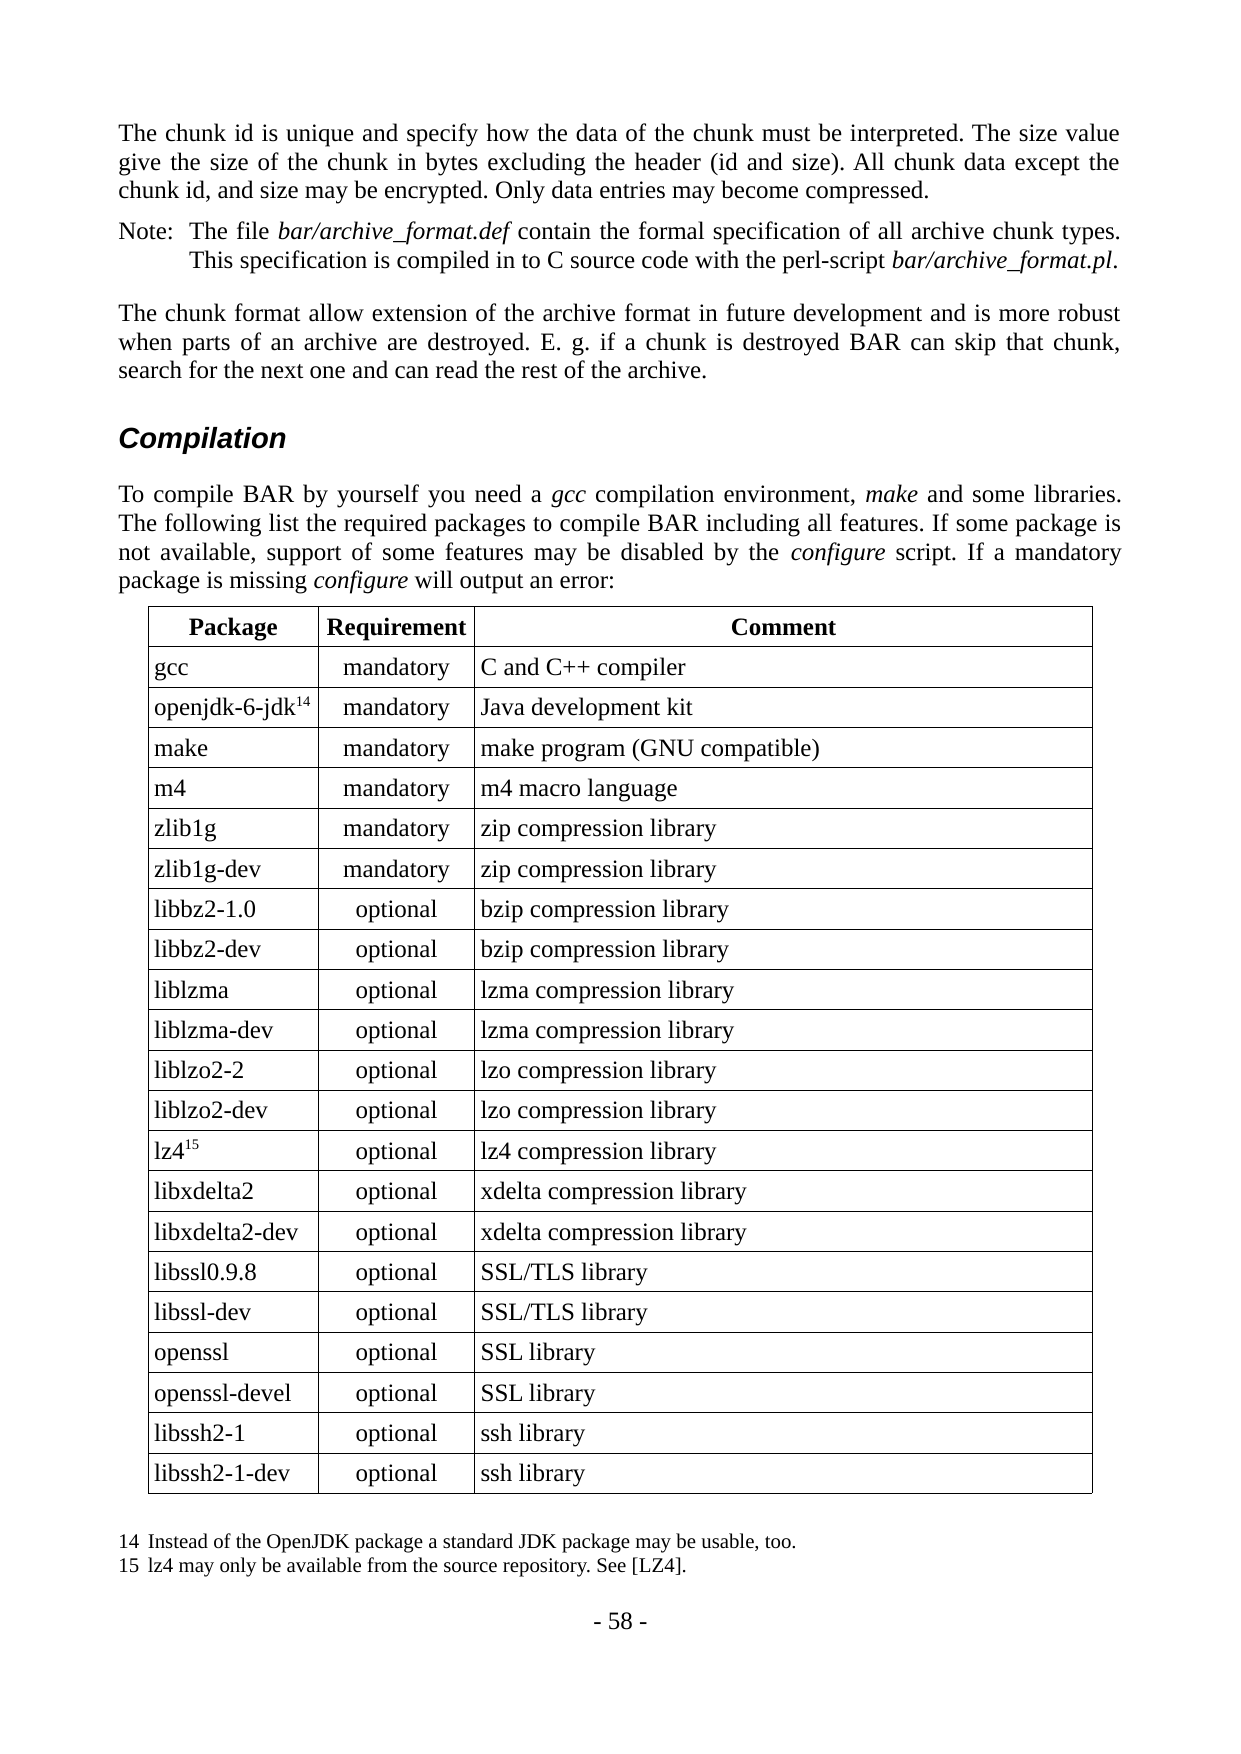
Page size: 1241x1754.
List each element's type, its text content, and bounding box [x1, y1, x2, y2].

table_cell m4 macro language [475, 768, 1092, 808]
table_cell mandatory [319, 849, 474, 888]
table_cell zlib1g-dev [149, 849, 318, 888]
text The chunk format allow extension of the archive format in future development and is more robust when parts of an archive are destroyed. E. g. if a chunk is destroyed BAR can skip that chunk, search for the next one and can read the rest of the archive. [118, 298, 1122, 384]
table_cell C and C++ compiler [475, 647, 1092, 687]
table_cell lzma compression library [475, 1010, 1092, 1049]
table_cell m4 [149, 768, 318, 808]
table_cell optional [319, 1010, 474, 1049]
table_header Package [149, 607, 318, 646]
table_cell optional [319, 1091, 474, 1130]
table_cell Java development kit [475, 688, 1092, 727]
table_cell optional [319, 1212, 474, 1251]
table_cell libbz2-dev [149, 930, 318, 969]
table_cell zlib1g [149, 809, 318, 848]
table_cell zip compression library [475, 809, 1092, 848]
table_cell zip compression library [475, 849, 1092, 888]
table_cell bzip compression library [475, 930, 1092, 969]
table_cell lz4 [149, 1131, 318, 1170]
table_cell mandatory [319, 768, 474, 808]
table_header Requirement [319, 607, 474, 646]
table_cell mandatory [319, 647, 474, 687]
table_cell optional [319, 1171, 474, 1211]
table_cell libbz2-1.0 [149, 889, 318, 928]
table_cell libssl-dev [149, 1292, 318, 1332]
table_cell libssl0.9.8 [149, 1252, 318, 1291]
table_cell mandatory [319, 688, 474, 727]
table_cell ssh library [475, 1454, 1092, 1493]
table_cell SSL/TLS library [475, 1292, 1092, 1332]
table_cell lzo compression library [475, 1091, 1092, 1130]
table_cell xdelta compression library [475, 1212, 1092, 1251]
subtitle Compilation [118, 421, 1122, 454]
table_cell lzma compression library [475, 970, 1092, 1009]
table_cell optional [319, 1051, 474, 1090]
table_cell liblzo2-dev [149, 1091, 318, 1130]
table_cell libxdelta2 [149, 1171, 318, 1211]
table_cell optional [319, 930, 474, 969]
table_cell make program (GNU compatible) [475, 728, 1092, 767]
table_cell mandatory [319, 809, 474, 848]
text Note: The file bar/archive_format.def contain the formal specification of all archive chunk types. This specification is compiled in to C source code with the perl-script bar/archive_format.pl. [118, 216, 1122, 274]
table_cell openssl-devel [149, 1373, 318, 1412]
table_cell libssh2-1-dev [149, 1454, 318, 1493]
table_cell openssl [149, 1333, 318, 1372]
table_cell libssh2-1 [149, 1413, 318, 1453]
table_cell optional [319, 1413, 474, 1453]
table_cell optional [319, 1131, 474, 1170]
table_cell optional [319, 1292, 474, 1332]
table_cell optional [319, 1454, 474, 1493]
table_cell SSL library [475, 1373, 1092, 1412]
text To compile BAR by yourself you need a gcc compilation environment, make and some libraries. The following list the required packages to compile BAR including all features. If some package is not available, support of some features may be disabled by the configure script. If a mandatory package is missing configure will output an error: [118, 479, 1122, 594]
table_cell bzip compression library [475, 889, 1092, 928]
table_header Comment [475, 607, 1092, 646]
table_cell liblzma [149, 970, 318, 1009]
table_cell make [149, 728, 318, 767]
table_cell liblzma-dev [149, 1010, 318, 1049]
table_cell optional [319, 1373, 474, 1412]
table_cell lz4 compression library [475, 1131, 1092, 1170]
table_cell optional [319, 1333, 474, 1372]
table_cell xdelta compression library [475, 1171, 1092, 1211]
table_cell SSL library [475, 1333, 1092, 1372]
table_cell optional [319, 970, 474, 1009]
table_cell ssh library [475, 1413, 1092, 1453]
table_cell gcc [149, 647, 318, 687]
text The chunk id is unique and specify how the data of the chunk must be interpreted. The size value give the size of the chunk in bytes excluding the header (id and size). All chunk data except the chunk id, and size may be encrypted. Only data entries may become compressed. [118, 118, 1122, 204]
table_cell optional [319, 1252, 474, 1291]
table_cell mandatory [319, 728, 474, 767]
table_cell openjdk-6-jdk [149, 688, 318, 727]
table_cell libxdelta2-dev [149, 1212, 318, 1251]
table_cell lzo compression library [475, 1051, 1092, 1090]
table_cell optional [319, 889, 474, 928]
table_cell liblzo2-2 [149, 1051, 318, 1090]
table_cell SSL/TLS library [475, 1252, 1092, 1291]
